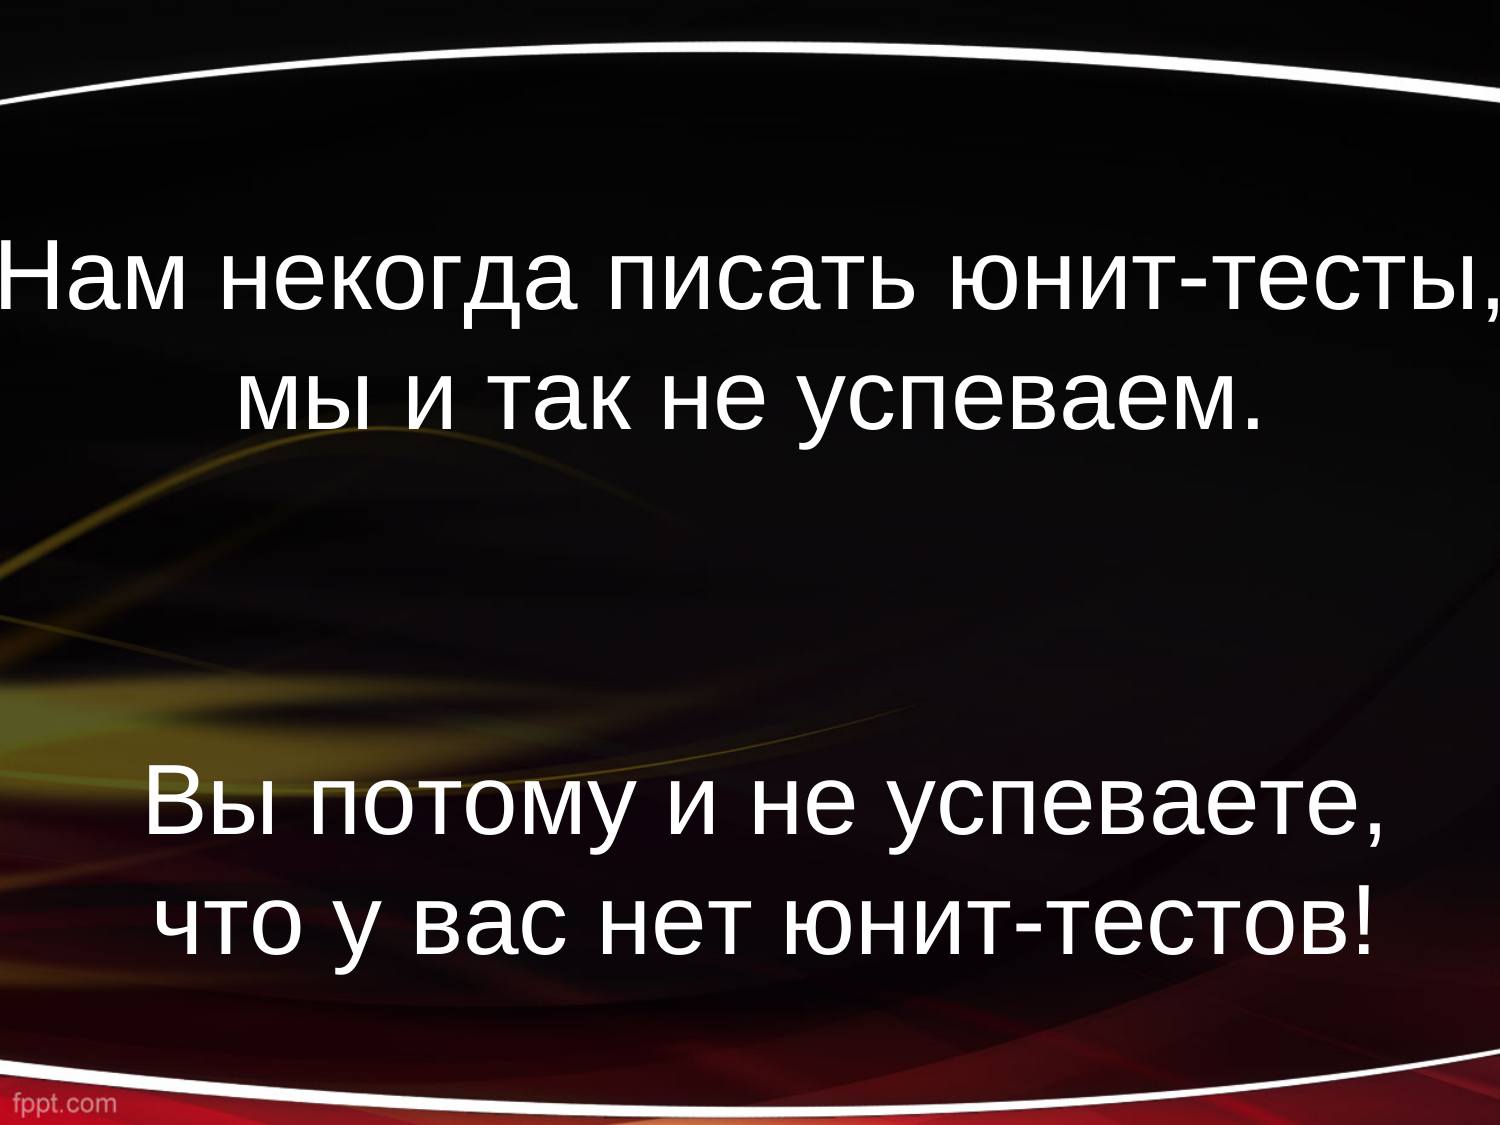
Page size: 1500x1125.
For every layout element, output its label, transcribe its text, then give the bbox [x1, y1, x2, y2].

list Нам некогда писать юнит-тесты, мы и так не успеваем. [0, 135, 1500, 526]
picture [0, 526, 1500, 1125]
picture [0, 0, 1500, 135]
list Вы потому и не успеваете, что у вас нет юнит-тестов! [74, 660, 1401, 1051]
